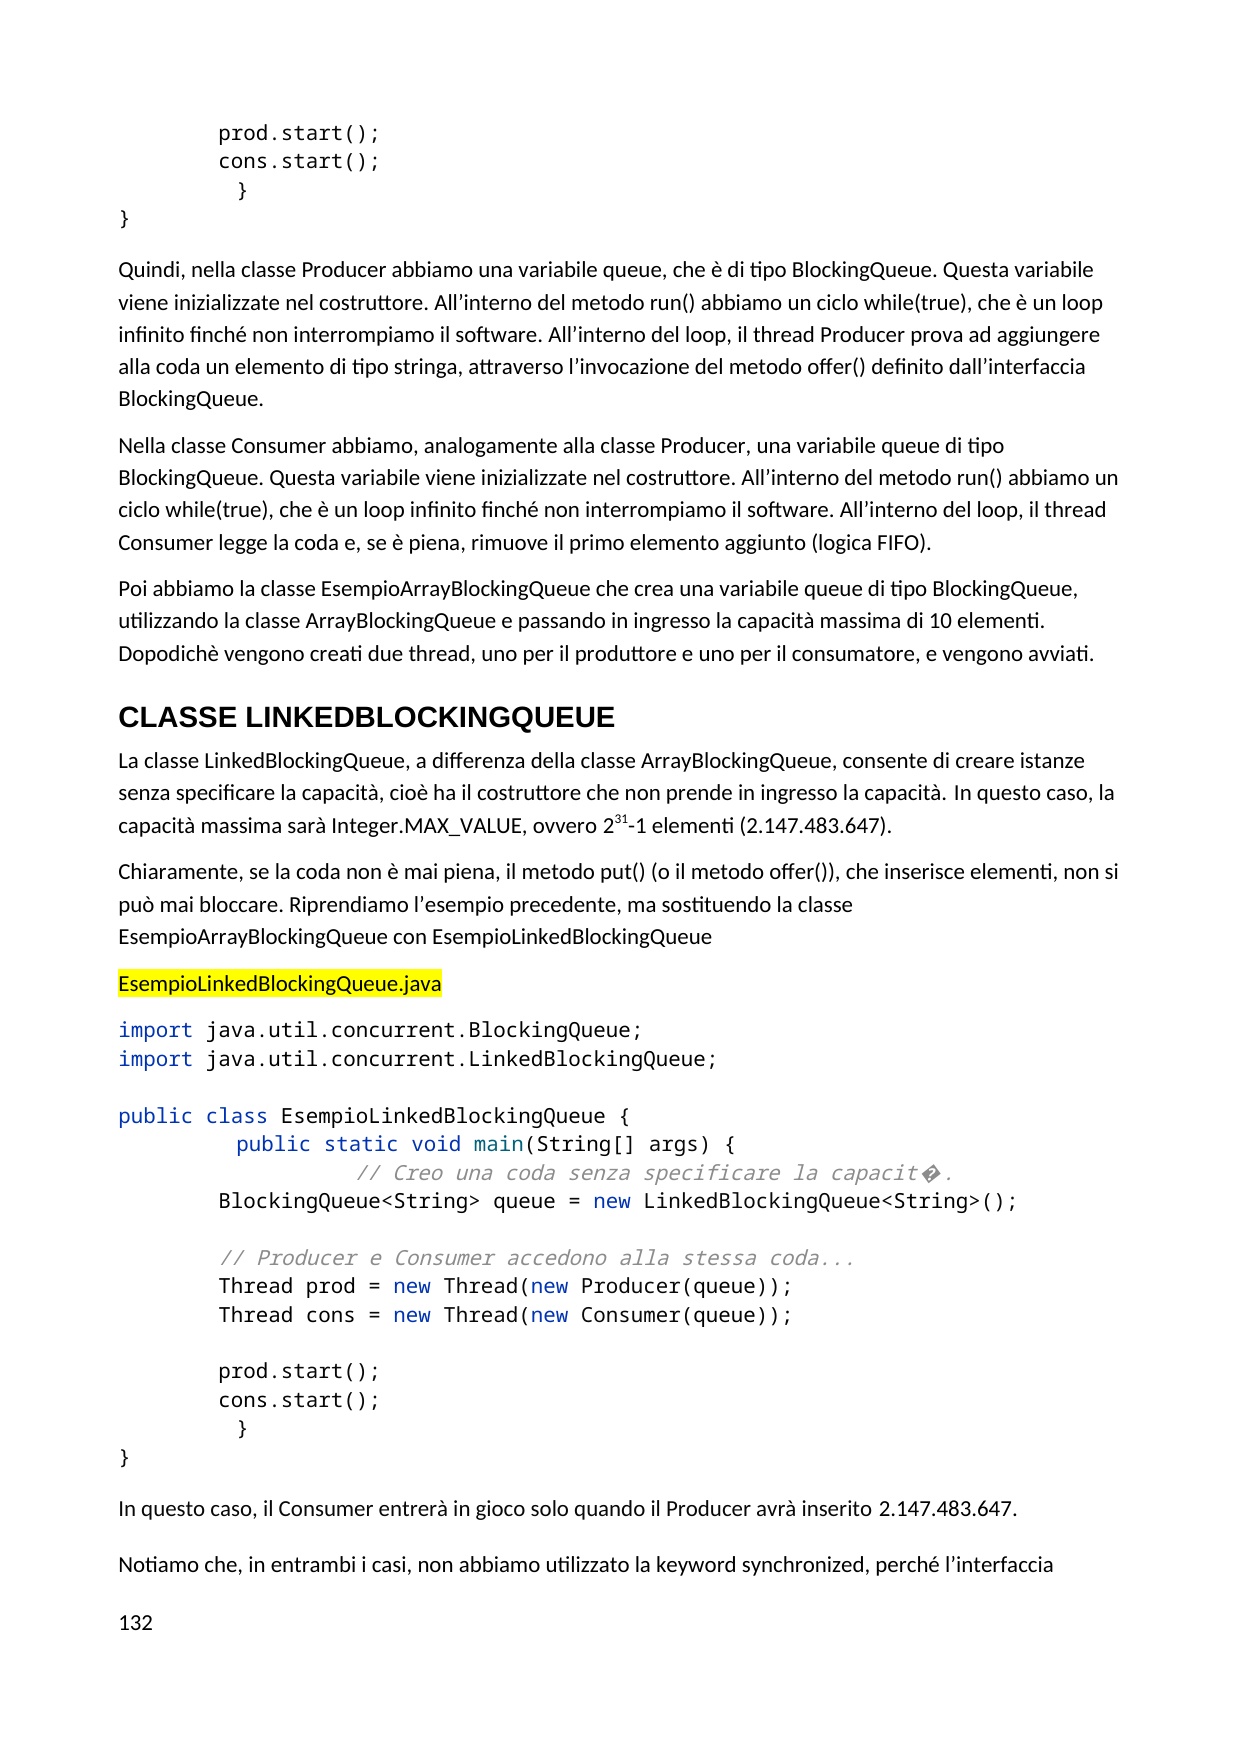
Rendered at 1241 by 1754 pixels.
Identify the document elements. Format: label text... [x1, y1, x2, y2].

text import java.util.concurrent.BlockingQueue; import java.util.concurrent.LinkedBlockingQueue; public class EsempioLinkedBlockingQueue { public static void main(String[] args) { // Creo una coda senza specificare la capacit�. BlockingQueue<String> queue = new LinkedBlockingQueue<String>(); // Producer e Consumer accedono alla stessa coda... Thread prod = new Thread(new Producer(queue)); Thread cons = new Thread(new Consumer(queue)); prod.start(); cons.start(); } } [118, 1015, 1122, 1470]
text prod.start(); cons.start(); } } [118, 118, 1122, 232]
text Quindi, nella classe Producer abbiamo una variabile queue, che è di tipo BlockingQueue. Questa variabile viene inizializzate nel costruttore. All’interno del metodo run() abbiamo un ciclo while(true), che è un loop infinito finché non interrompiamo il software. All’interno del loop, il thread Producer prova ad aggiungere alla coda un elemento di tipo stringa, attraverso l’invocazione del metodo offer() definito dall’interfaccia BlockingQueue. [118, 256, 1122, 412]
subtitle CLASSE LINKEDBLOCKINGQUEUE [118, 700, 1122, 734]
text Notiamo che, in entrambi i casi, non abbiamo utilizzato la keyword synchronized, perché l’interfaccia [118, 1550, 1122, 1578]
text Poi abbiamo la classe EsempioArrayBlockingQueue che crea una variabile queue di tipo BlockingQueue, utilizzando la classe ArrayBlockingQueue e passando in ingresso la capacità massima di 10 elementi. Dopodichè vengono creati due thread, uno per il produttore e uno per il consumatore, e vengono avviati. [118, 574, 1122, 667]
text Nella classe Consumer abbiamo, analogamente alla classe Producer, una variabile queue di tipo BlockingQueue. Questa variabile viene inizializzate nel costruttore. All’interno del metodo run() abbiamo un ciclo while(true), che è un loop infinito finché non interrompiamo il software. All’interno del loop, il thread Consumer legge la coda e, se è piena, rimuove il primo elemento aggiunto (logica FIFO). [118, 431, 1122, 556]
text La classe LinkedBlockingQueue, a differenza della classe ArrayBlockingQueue, consente di creare istanze senza specificare la capacità, cioè ha il costruttore che non prende in ingresso la capacità. In questo caso, la capacità massima sarà Integer.MAX_VALUE, ovvero 231-1 elementi (2.147.483.647). [118, 746, 1122, 839]
text In questo caso, il Consumer entrerà in gioco solo quando il Producer avrà inserito 2.147.483.647. [118, 1494, 1122, 1522]
text Chiaramente, se la coda non è mai piena, il metodo put() (o il metodo offer()), che inserisce elementi, non si può mai bloccare. Riprendiamo l’esempio precedente, ma sostituendo la classe EsempioArrayBlockingQueue con EsempioLinkedBlockingQueue [118, 857, 1122, 950]
text EsempioLinkedBlockingQueue.java [118, 969, 1122, 997]
